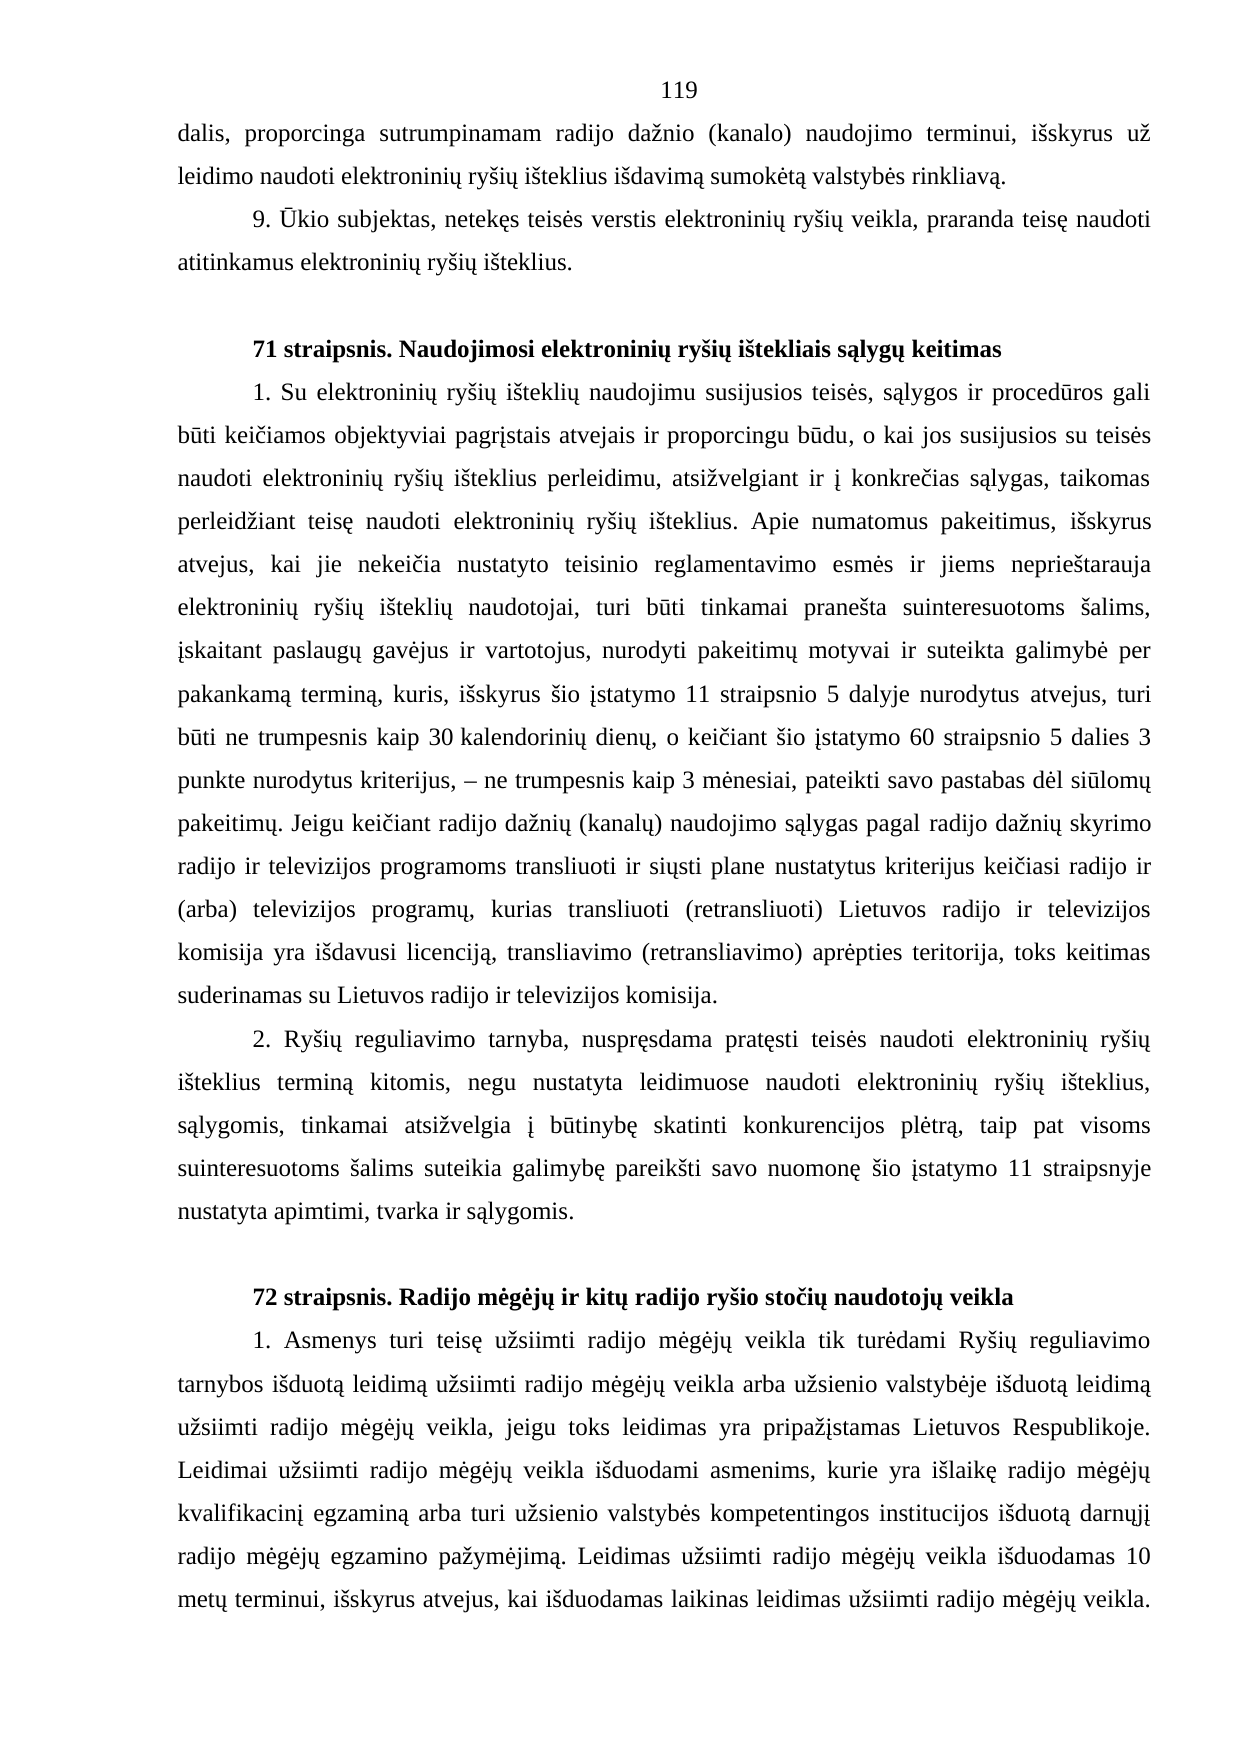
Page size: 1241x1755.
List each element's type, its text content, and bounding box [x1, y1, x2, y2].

text 72 straipsnis. Radijo mėgėjų ir kitų radijo ryšio stočių naudotojų veikla [177, 1282, 1152, 1311]
text 71 straipsnis. Naudojimosi elektroninių ryšių ištekliais sąlygų keitimas [177, 334, 1152, 362]
text 1. Asmenys turi teisę užsiimti radijo mėgėjų veikla tik turėdami Ryšių reguliavimo tarnybos išduotą leidimą užsiimti radijo mėgėjų veikla arba užsienio valstybėje išduotą leidimą užsiimti radijo mėgėjų veikla, jeigu toks leidimas yra pripažįstamas Lietuvos Respublikoje. Leidimai užsiimti radijo mėgėjų veikla išduodami asmenims, kurie yra išlaikę radijo mėgėjų kvalifikacinį egzaminą arba turi užsienio valstybės kompetentingos institucijos išduotą darnųjį radijo mėgėjų egzamino pažymėjimą. Leidimas užsiimti radijo mėgėjų veikla išduodamas 10 metų terminui, išskyrus atvejus, kai išduodamas laikinas leidimas užsiimti radijo mėgėjų veikla. [177, 1326, 1152, 1613]
text 9. Ūkio subjektas, netekęs teisės verstis elektroninių ryšių veikla, praranda teisę naudoti atitinkamus elektroninių ryšių išteklius. [177, 204, 1152, 276]
text dalis, proporcinga sutrumpinamam radijo dažnio (kanalo) naudojimo terminui, išskyrus už leidimo naudoti elektroninių ryšių išteklius išdavimą sumokėtą valstybės rinkliavą. [177, 118, 1152, 190]
text 2. Ryšių reguliavimo tarnyba, nuspręsdama pratęsti teisės naudoti elektroninių ryšių išteklius terminą kitomis, negu nustatyta leidimuose naudoti elektroninių ryšių išteklius, sąlygomis, tinkamai atsižvelgia į būtinybę skatinti konkurencijos plėtrą, taip pat visoms suinteresuotoms šalims suteikia galimybę pareikšti savo nuomonę šio įstatymo 11 straipsnyje nustatyta apimtimi, tvarka ir sąlygomis. [177, 1024, 1152, 1225]
text 1. Su elektroninių ryšių išteklių naudojimu susijusios teisės, sąlygos ir procedūros gali būti keičiamos objektyviai pagrįstais atvejais ir proporcingu būdu, o kai jos susijusios su teisės naudoti elektroninių ryšių išteklius perleidimu, atsižvelgiant ir į konkrečias sąlygas, taikomas perleidžiant teisę naudoti elektroninių ryšių išteklius. Apie numatomus pakeitimus, išskyrus atvejus, kai jie nekeičia nustatyto teisinio reglamentavimo esmės ir jiems neprieštarauja elektroninių ryšių išteklių naudotojai, turi būti tinkamai pranešta suinteresuotoms šalims, įskaitant paslaugų gavėjus ir vartotojus, nurodyti pakeitimų motyvai ir suteikta galimybė per pakankamą terminą, kuris, išskyrus šio įstatymo 11 straipsnio 5 dalyje nurodytus atvejus, turi būti ne trumpesnis kaip 30 kalendorinių dienų, o keičiant šio įstatymo 60 straipsnio 5 dalies 3 punkte nurodytus kriterijus, – ne trumpesnis kaip 3 mėnesiai, pateikti savo pastabas dėl siūlomų pakeitimų. Jeigu keičiant radijo dažnių (kanalų) naudojimo sąlygas pagal radijo dažnių skyrimo radijo ir televizijos programoms transliuoti ir siųsti plane nustatytus kriterijus keičiasi radijo ir (arba) televizijos programų, kurias transliuoti (retransliuoti) Lietuvos radijo ir televizijos komisija yra išdavusi licenciją, transliavimo (retransliavimo) aprėpties teritorija, toks keitimas suderinamas su Lietuvos radijo ir televizijos komisija. [177, 377, 1152, 1009]
